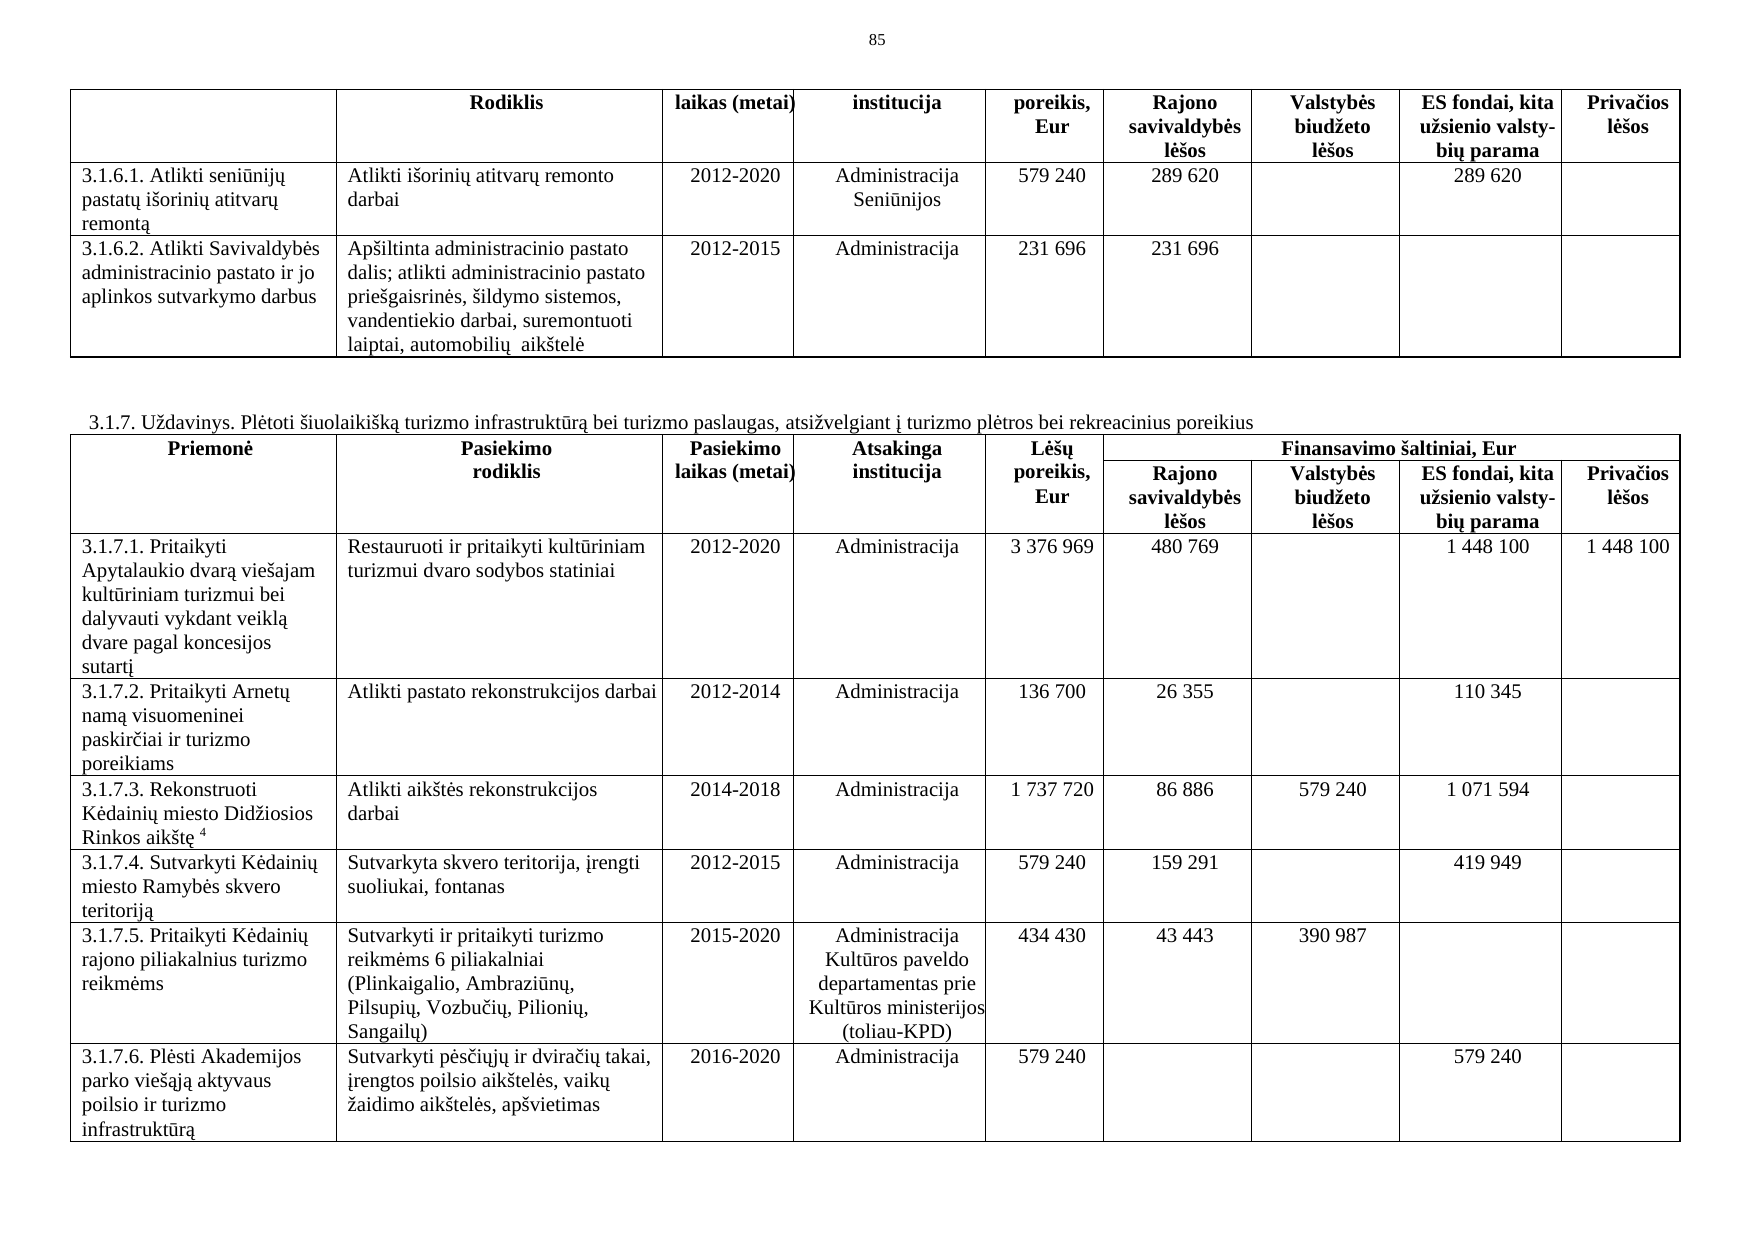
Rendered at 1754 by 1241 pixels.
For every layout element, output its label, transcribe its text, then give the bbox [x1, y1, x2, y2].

table_cell 2012-2014 [663, 679, 793, 775]
table_cell 419 949 [1400, 850, 1561, 922]
table_cell Administracija [794, 776, 985, 849]
table_cell [1562, 850, 1679, 922]
table_header poreikis, Eur [986, 90, 1103, 162]
table_cell 2012-2020 [663, 163, 793, 235]
table_cell [1252, 1044, 1399, 1141]
table_cell [1252, 236, 1399, 356]
table_cell 2014-2018 [663, 776, 793, 849]
table_cell 231 696 [1104, 236, 1251, 356]
table_cell Administracija [794, 850, 985, 922]
table_cell 3.1.7.2. Pritaikyti Arnetų namą visuomeninei paskirčiai ir turizmo poreikiams [71, 679, 336, 775]
table_cell [1562, 236, 1679, 356]
table_cell 579 240 [986, 163, 1103, 235]
table_cell 3 376 969 [986, 534, 1103, 678]
table_cell [1562, 163, 1679, 235]
table_cell [1252, 534, 1399, 678]
table_header Priemonė [71, 435, 336, 533]
table_cell 136 700 [986, 679, 1103, 775]
table_cell Rajono savivaldybės lėšos [1104, 461, 1251, 533]
table_cell [1562, 1044, 1679, 1141]
table_cell Sutvarkyti pėsčiųjų ir dviračių takai, įrengtos poilsio aikštelės, vaikų žaidimo aikštelės, apšvietimas [337, 1044, 662, 1141]
table_cell 390 987 [1252, 923, 1399, 1043]
table_cell Administracija [794, 236, 985, 356]
table_cell 231 696 [986, 236, 1103, 356]
table_cell 1 448 100 [1562, 534, 1679, 678]
table_cell Rajono savivaldybės lėšos [1104, 90, 1251, 162]
table_cell Atlikti aikštės rekonstrukcijos darbai [337, 776, 662, 849]
table_cell [1562, 679, 1679, 775]
table_cell ES fondai, kita užsienio valsty- bių parama [1400, 461, 1561, 533]
table_cell 3.1.6.1. Atlikti seniūnijų pastatų išorinių atitvarų remontą [71, 163, 336, 235]
table_header Pasiekimo laikas (metai) [663, 435, 793, 533]
table_cell 110 345 [1400, 679, 1561, 775]
table_header [71, 90, 336, 162]
table_header Finansavimo šaltiniai, Eur [1104, 435, 1679, 459]
table_cell ES fondai, kita užsienio valsty- bių parama [1400, 90, 1561, 162]
table_cell [1252, 163, 1399, 235]
table_cell 1 448 100 [1400, 534, 1561, 678]
table_cell [1562, 776, 1679, 849]
table_cell 43 443 [1104, 923, 1251, 1043]
table_header laikas (metai) [663, 90, 793, 162]
table_cell Sutvarkyta skvero teritorija, įrengti suoliukai, fontanas [337, 850, 662, 922]
table_cell 3.1.7.6. Plėsti Akademijos parko viešąją aktyvaus poilsio ir turizmo infrastruktūrą [71, 1044, 336, 1141]
table_cell 159 291 [1104, 850, 1251, 922]
table_cell 86 886 [1104, 776, 1251, 849]
table_cell Administracija [794, 679, 985, 775]
table_cell 289 620 [1400, 163, 1561, 235]
table_cell 2016-2020 [663, 1044, 793, 1141]
table_cell 2012-2020 [663, 534, 793, 678]
table_header Pasiekimo rodiklis [337, 435, 662, 533]
table_cell Administracija [794, 1044, 985, 1141]
table_cell 3.1.7.4. Sutvarkyti Kėdainių miesto Ramybės skvero teritoriją [71, 850, 336, 922]
table_cell Administracija Kultūros paveldo departamentas prie Kultūros ministerijos (toliau-KPD) [794, 923, 985, 1043]
table_cell Apšiltinta administracinio pastato dalis; atlikti administracinio pastato priešgaisrinės, šildymo sistemos, vandentiekio darbai, suremontuoti laiptai, automobilių aikštelė [337, 236, 662, 356]
table_cell Administracija [794, 534, 985, 678]
table_cell Atlikti išorinių atitvarų remonto darbai [337, 163, 662, 235]
table_cell 2015-2020 [663, 923, 793, 1043]
table_header Atsakinga institucija [794, 435, 985, 533]
table_cell Sutvarkyti ir pritaikyti turizmo reikmėms 6 piliakalniai (Plinkaigalio, Ambraziūnų, Pilsupių, Vozbučių, Pilionių, Sangailų) [337, 923, 662, 1043]
table_cell 579 240 [986, 850, 1103, 922]
table_cell 3.1.7.5. Pritaikyti Kėdainių rajono piliakalnius turizmo reikmėms [71, 923, 336, 1043]
table_cell 434 430 [986, 923, 1103, 1043]
table_cell 480 769 [1104, 534, 1251, 678]
table_cell Privačios lėšos [1562, 90, 1679, 162]
table_cell 2012-2015 [663, 850, 793, 922]
table_header Rodiklis [337, 90, 662, 162]
table_cell 3.1.7.1. Pritaikyti Apytalaukio dvarą viešajam kultūriniam turizmui bei dalyvauti vykdant veiklą dvare pagal koncesijos sutartį [71, 534, 336, 678]
table_cell Administracija Seniūnijos [794, 163, 985, 235]
table_header institucija [794, 90, 985, 162]
table_cell Restauruoti ir pritaikyti kultūriniam turizmui dvaro sodybos statiniai [337, 534, 662, 678]
table_cell 579 240 [1252, 776, 1399, 849]
table_cell [1400, 923, 1561, 1043]
table_cell Valstybės biudžeto lėšos [1252, 90, 1399, 162]
table_cell 579 240 [1400, 1044, 1561, 1141]
table_cell 579 240 [986, 1044, 1103, 1141]
table_cell 2012-2015 [663, 236, 793, 356]
table_cell [1400, 236, 1561, 356]
table_cell [1562, 923, 1679, 1043]
table_cell 289 620 [1104, 163, 1251, 235]
table_cell 1 737 720 [986, 776, 1103, 849]
table_cell 26 355 [1104, 679, 1251, 775]
table_cell 3.1.7.3. Rekonstruoti Kėdainių miesto Didžiosios Rinkos aikštę 4 [71, 776, 336, 849]
text 3.1.7. Uždavinys. Plėtoti šiuolaikišką turizmo infrastruktūrą bei turizmo paslaugas, atsižvelgiant į turizmo plėtros bei rekreacinius poreikius [89, 410, 1679, 434]
table_cell Privačios lėšos [1562, 461, 1679, 533]
table_cell 1 071 594 [1400, 776, 1561, 849]
table_cell 3.1.6.2. Atlikti Savivaldybės administracinio pastato ir jo aplinkos sutvarkymo darbus [71, 236, 336, 356]
table_header Lėšų poreikis, Eur [986, 435, 1103, 533]
table_cell [1252, 850, 1399, 922]
table_cell [1252, 679, 1399, 775]
table_cell Atlikti pastato rekonstrukcijos darbai [337, 679, 662, 775]
table_cell Valstybės biudžeto lėšos [1252, 461, 1399, 533]
table_cell [1104, 1044, 1251, 1141]
